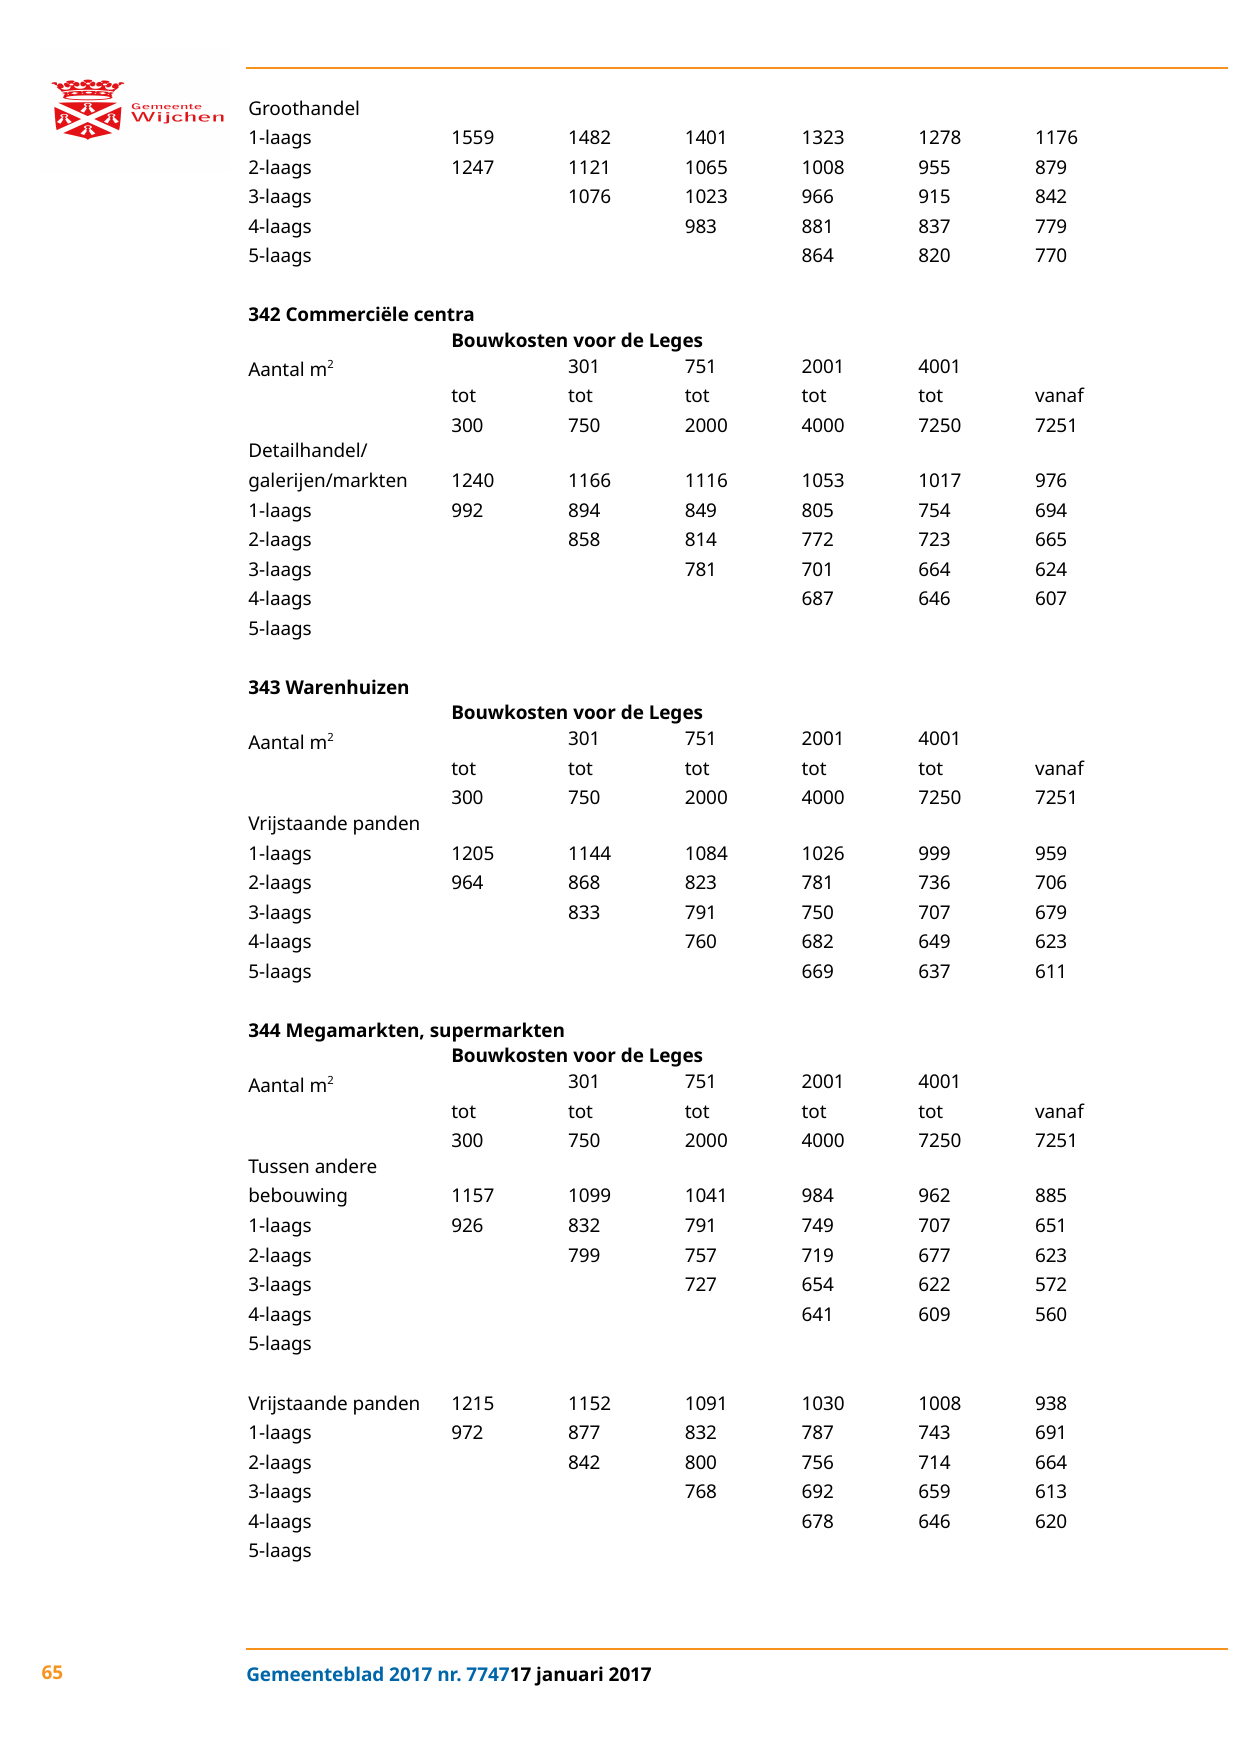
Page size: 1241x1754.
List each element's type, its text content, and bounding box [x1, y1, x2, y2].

table_cell Aantal m2 [248, 327, 451, 438]
table_cell 301 tot 750 [568, 353, 684, 438]
table_cell vanaf 7251 [1035, 1068, 1152, 1153]
table_cell 999 736 707 649 637 [918, 810, 1035, 984]
table_cell 4001 tot 7250 [918, 1068, 1035, 1153]
table_cell 962 707 677 622 609 1008 743 714 659 646 [918, 1153, 1035, 1563]
table_cell 1401 1065 1023 983 [685, 95, 801, 268]
picture [41, 47, 231, 172]
table_cell tot 300 [451, 353, 568, 438]
table_cell Aantal m2 [248, 700, 451, 810]
table_cell 984 749 719 654 641 1030 787 756 692 678 [801, 1153, 918, 1563]
table_header 344 Megamarkten, supermarkten [248, 1017, 1152, 1042]
table_cell 1176 879 842 779 770 [1035, 95, 1152, 268]
table_cell Bouwkosten voor de Leges [451, 700, 1152, 725]
table_cell 4001 tot 7250 [918, 353, 1035, 438]
table_cell Tussen andere bebouwing 1-laags 2-laags 3-laags 4-laags 5-laags Vrijstaande panden 1-laags 2-laags 3-laags 4-laags 5-laags [248, 1153, 451, 1563]
table_cell 1482 1121 1076 [568, 95, 684, 268]
table_cell Groothandel 1-laags 2-laags 3-laags 4-laags 5-laags [248, 95, 451, 268]
table_cell 1026 781 750 682 669 [801, 810, 918, 984]
table_cell 1116 849 814 781 [685, 438, 801, 641]
table_cell 1205 964 [451, 810, 568, 984]
table_cell 1323 1008 966 881 864 [801, 95, 918, 268]
table_cell 885 651 623 572 560 938 691 664 613 620 [1035, 1153, 1152, 1563]
table_cell 1157 926 1215 972 [451, 1153, 568, 1563]
table_cell 959 706 679 623 611 [1035, 810, 1152, 984]
table_cell 1017 754 723 664 646 [918, 438, 1035, 641]
table_header 343 Warenhuizen [248, 674, 1152, 699]
table_cell 2001 tot 4000 [801, 353, 918, 438]
table_cell 1084 823 791 760 [685, 810, 801, 984]
table_cell 1278 955 915 837 820 [918, 95, 1035, 268]
table_cell 301 tot 750 [568, 1068, 684, 1153]
table_cell 2001 tot 4000 [801, 725, 918, 810]
table_cell 1166 894 858 [568, 438, 684, 641]
table_cell tot 300 [451, 725, 568, 810]
table_cell 976 694 665 624 607 [1035, 438, 1152, 641]
table_cell 751 tot 2000 [685, 353, 801, 438]
table_cell Aantal m2 [248, 1043, 451, 1153]
table_cell 4001 tot 7250 [918, 725, 1035, 810]
table_cell 1041 791 757 727 1091 832 800 768 [685, 1153, 801, 1563]
table_cell 1099 832 799 1152 877 842 [568, 1153, 684, 1563]
table_cell 301 tot 750 [568, 725, 684, 810]
table_cell Detailhandel/galerijen/markten 1-laags 2-laags 3-laags 4-laags 5-laags [248, 438, 451, 641]
table_header 342 Commerciële centra [248, 301, 1152, 327]
table_cell vanaf 7251 [1035, 353, 1152, 438]
table_cell 751 tot 2000 [685, 725, 801, 810]
table_cell Bouwkosten voor de Leges [451, 327, 1152, 353]
table_cell Bouwkosten voor de Leges [451, 1043, 1152, 1068]
table_cell 1240 992 [451, 438, 568, 641]
table_cell 751 tot 2000 [685, 1068, 801, 1153]
table_cell Vrijstaande panden 1-laags 2-laags 3-laags 4-laags 5-laags [248, 810, 451, 984]
table_cell tot 300 [451, 1068, 568, 1153]
table_cell 1559 1247 [451, 95, 568, 268]
table_cell 2001 tot 4000 [801, 1068, 918, 1153]
table_cell 1053 805 772 701 687 [801, 438, 918, 641]
table_cell 1144 868 833 [568, 810, 684, 984]
table_cell vanaf 7251 [1035, 725, 1152, 810]
